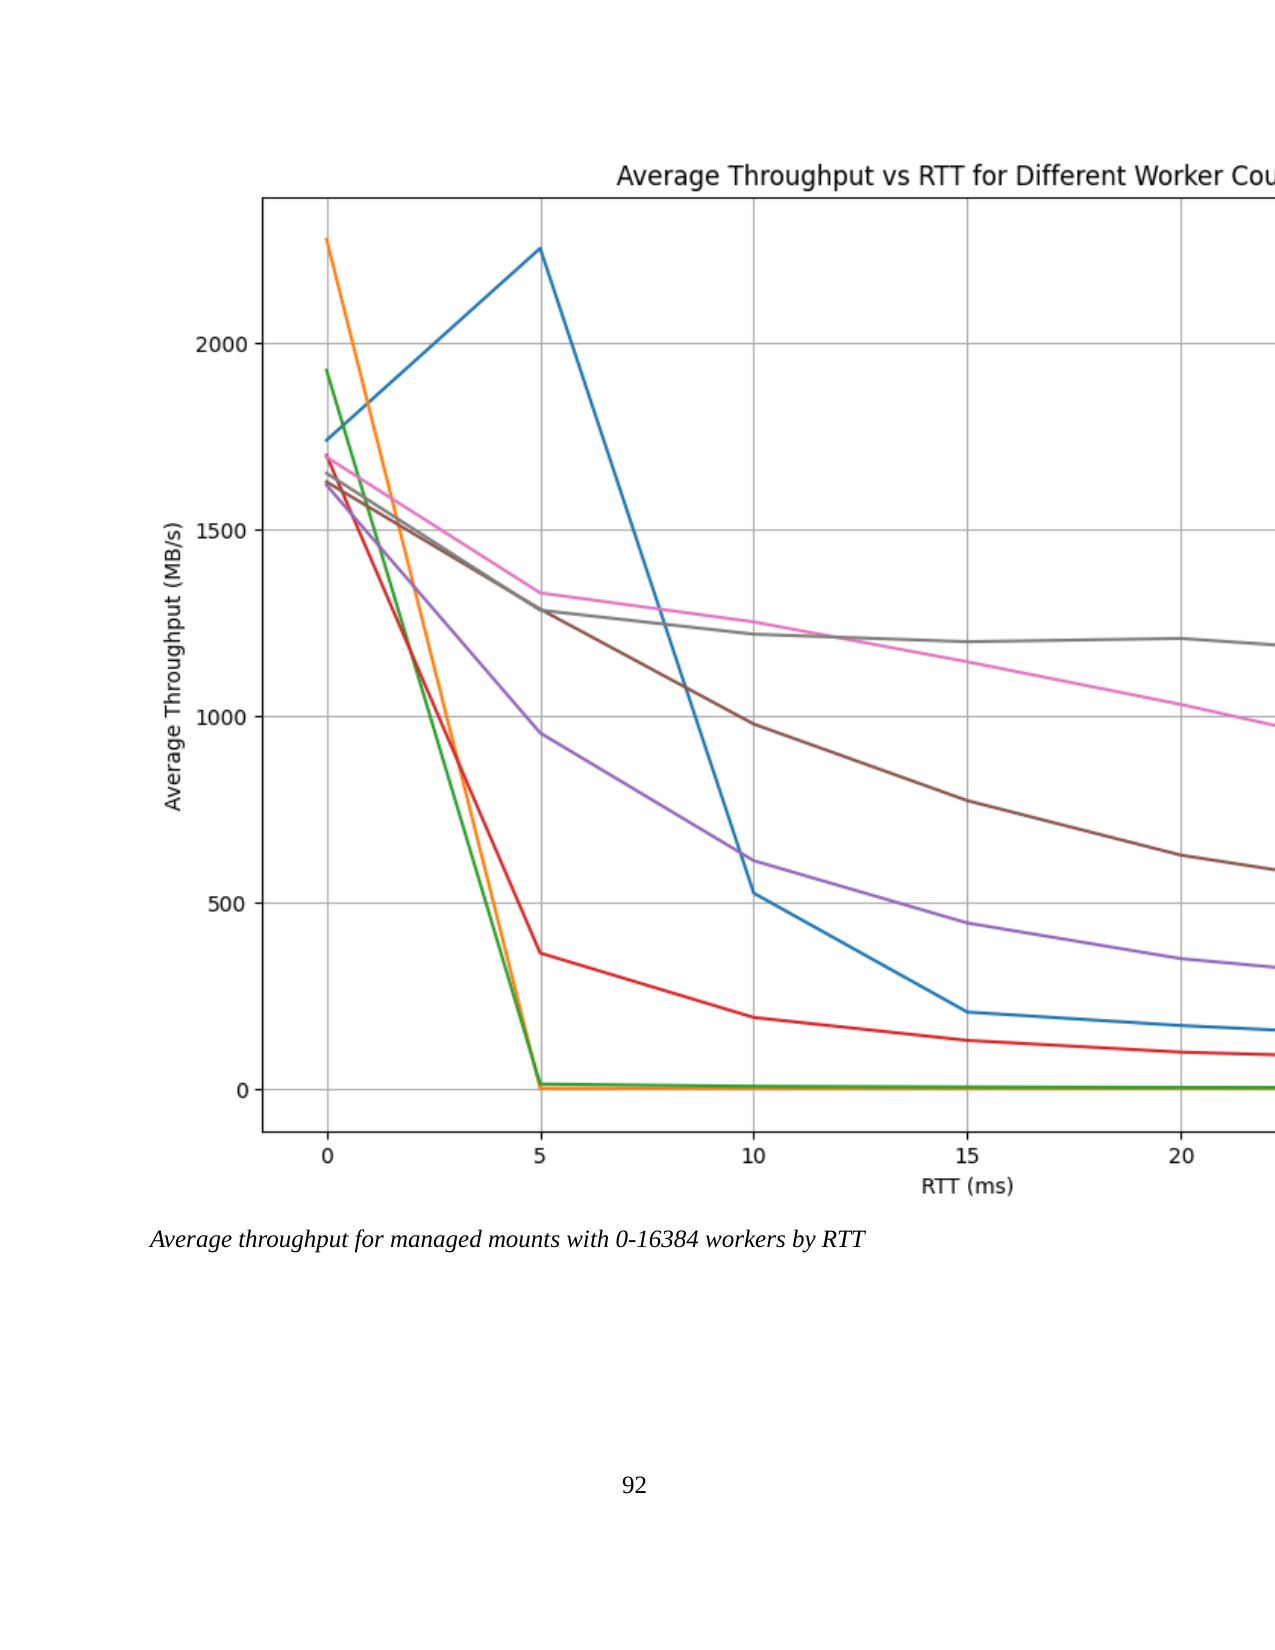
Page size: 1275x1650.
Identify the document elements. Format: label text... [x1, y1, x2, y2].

text Average throughput for managed mounts with 0-16384 workers by RTT [150, 1224, 1125, 1253]
picture [150, 150, 1275, 1212]
